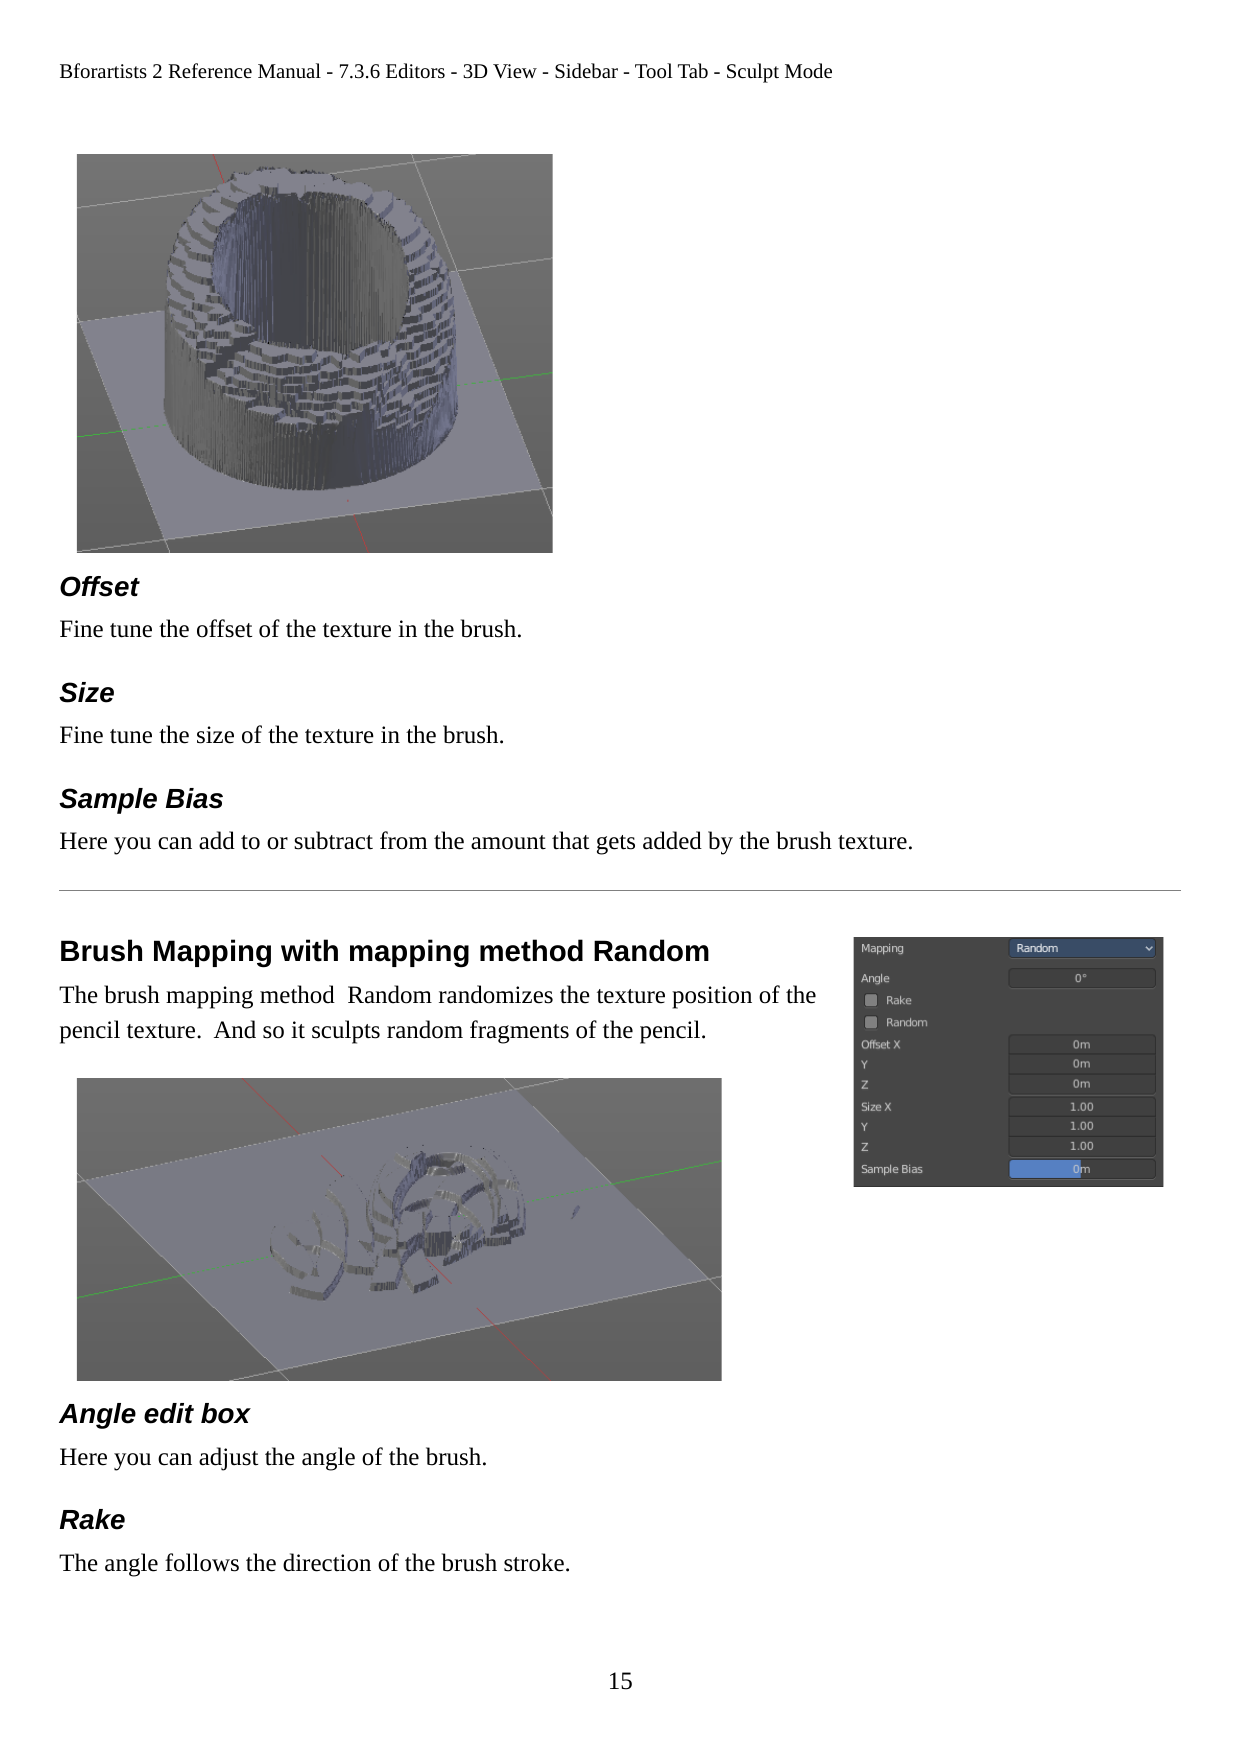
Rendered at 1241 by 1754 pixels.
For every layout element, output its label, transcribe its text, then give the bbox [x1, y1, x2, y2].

text The brush mapping method Random randomizes the texture position of the pencil texture. And so it sculpts random fragments of the pencil. [59, 980, 853, 1044]
text Here you can add to or subtract from the amount that gets added by the brush texture. [59, 826, 1181, 855]
picture [853, 937, 1164, 1187]
subtitle Sample Bias [59, 782, 1181, 814]
picture [76, 154, 553, 553]
text Fine tune the offset of the texture in the brush. [59, 614, 1181, 643]
text The angle follows the direction of the brush stroke. [59, 1548, 1181, 1577]
subtitle Rake [59, 1504, 1181, 1536]
picture [76, 1078, 722, 1381]
subtitle Offset [59, 137, 1181, 602]
subtitle Angle edit box [59, 1381, 1181, 1430]
subtitle Brush Mapping with mapping method Random [59, 934, 1181, 968]
subtitle Size [59, 676, 1181, 708]
text Here you can adjust the angle of the brush. [59, 1442, 1181, 1471]
text Fine tune the size of the texture in the brush. [59, 720, 1181, 749]
